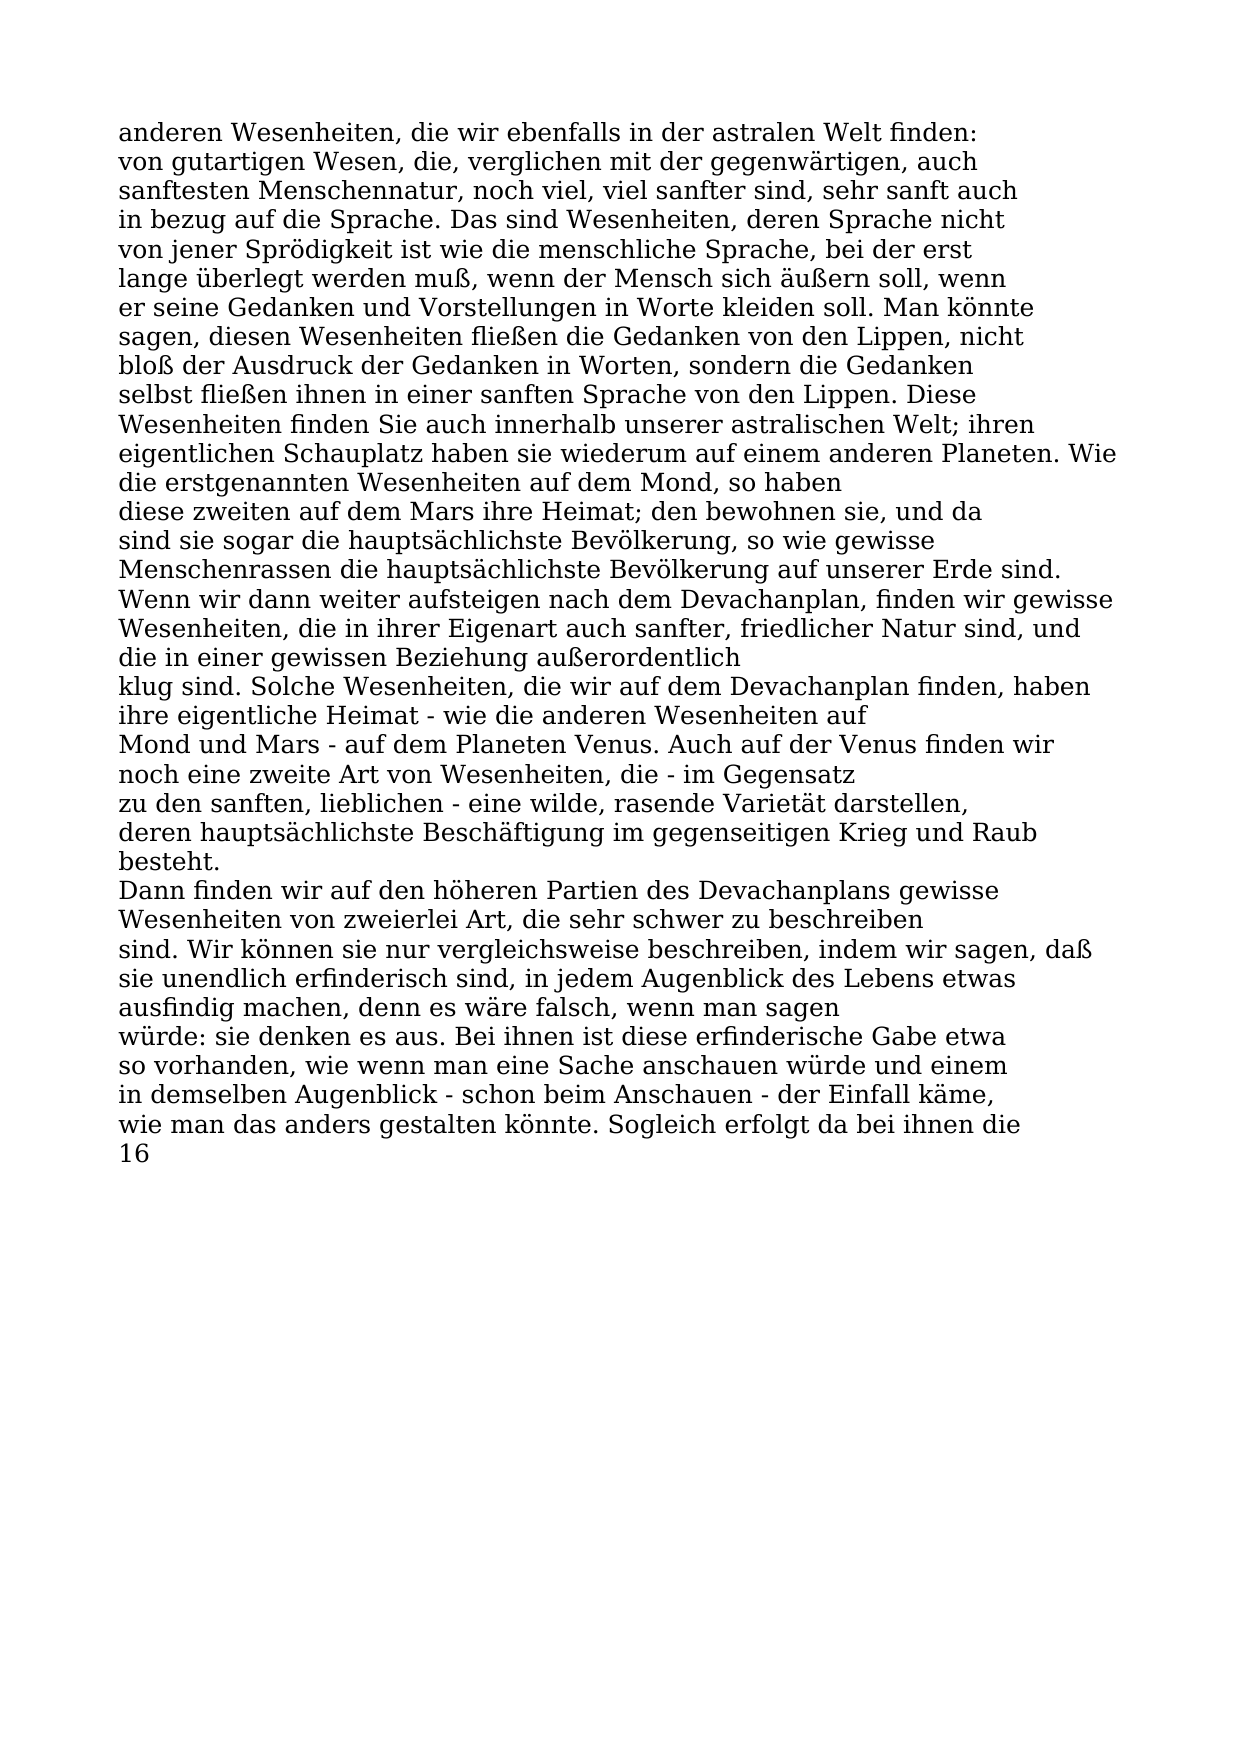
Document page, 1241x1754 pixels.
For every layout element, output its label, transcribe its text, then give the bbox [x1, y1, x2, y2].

text Wesenheiten finden Sie auch innerhalb unserer astralischen Welt; ihren [118, 410, 1122, 439]
text Mond und Mars - auf dem Planeten Venus. Auch auf der Venus finden wir noch eine zweite Art von Wesenheiten, die - im Gegensatz [118, 731, 1122, 789]
text besteht. [118, 847, 1122, 876]
text eigentlichen Schauplatz haben sie wiederum auf einem anderen Planeten. Wie die erstgenannten Wesenheiten auf dem Mond, so haben [118, 439, 1122, 497]
text diese zweiten auf dem Mars ihre Heimat; den bewohnen sie, und da [118, 497, 1122, 526]
text würde: sie denken es aus. Bei ihnen ist diese erfinderische Gabe etwa [118, 1022, 1122, 1051]
text anderen Wesenheiten, die wir ebenfalls in der astralen Welt finden: [118, 118, 1122, 147]
text klug sind. Solche Wesenheiten, die wir auf dem Devachanplan finden, haben ihre eigentliche Heimat - wie die anderen Wesenheiten auf [118, 672, 1122, 731]
text in bezug auf die Sprache. Das sind Wesenheiten, deren Sprache nicht [118, 206, 1122, 235]
text in demselben Augenblick - schon beim Anschauen - der Einfall käme, [118, 1081, 1122, 1110]
text lange überlegt werden muß, wenn der Mensch sich äußern soll, wenn [118, 264, 1122, 293]
text bloß der Ausdruck der Gedanken in Worten, sondern die Gedanken [118, 351, 1122, 381]
text sanftesten Menschennatur, noch viel, viel sanfter sind, sehr sanft auch [118, 176, 1122, 206]
text sind. Wir können sie nur vergleichsweise beschreiben, indem wir sagen, daß sie unendlich erfinderisch sind, in jedem Augenblick des Lebens etwas ausfindig machen, denn es wäre falsch, wenn man sagen [118, 935, 1122, 1022]
text wie man das anders gestalten könnte. Sogleich erfolgt da bei ihnen die [118, 1110, 1122, 1139]
text Dann finden wir auf den höheren Partien des Devachanplans gewisse Wesenheiten von zweierlei Art, die sehr schwer zu beschreiben [118, 876, 1122, 935]
text zu den sanften, lieblichen - eine wilde, rasende Varietät darstellen, [118, 789, 1122, 818]
text sagen, diesen Wesenheiten fließen die Gedanken von den Lippen, nicht [118, 322, 1122, 351]
text er seine Gedanken und Vorstellungen in Worte kleiden soll. Man könnte [118, 293, 1122, 322]
text sind sie sogar die hauptsächlichste Bevölkerung, so wie gewisse Menschenrassen die hauptsächlichste Bevölkerung auf unserer Erde sind. [118, 526, 1122, 585]
text von jener Sprödigkeit ist wie die menschliche Sprache, bei der erst [118, 235, 1122, 264]
text selbst fließen ihnen in einer sanften Sprache von den Lippen. Diese [118, 381, 1122, 410]
text so vorhanden, wie wenn man eine Sache anschauen würde und einem [118, 1051, 1122, 1081]
text 16 [118, 1139, 1122, 1168]
text Wenn wir dann weiter aufsteigen nach dem Devachanplan, finden wir gewisse Wesenheiten, die in ihrer Eigenart auch sanfter, friedlicher Natur sind, und die in einer gewissen Beziehung außerordentlich [118, 585, 1122, 672]
text von gutartigen Wesen, die, verglichen mit der gegenwärtigen, auch [118, 147, 1122, 176]
text deren hauptsächlichste Beschäftigung im gegenseitigen Krieg und Raub [118, 818, 1122, 847]
